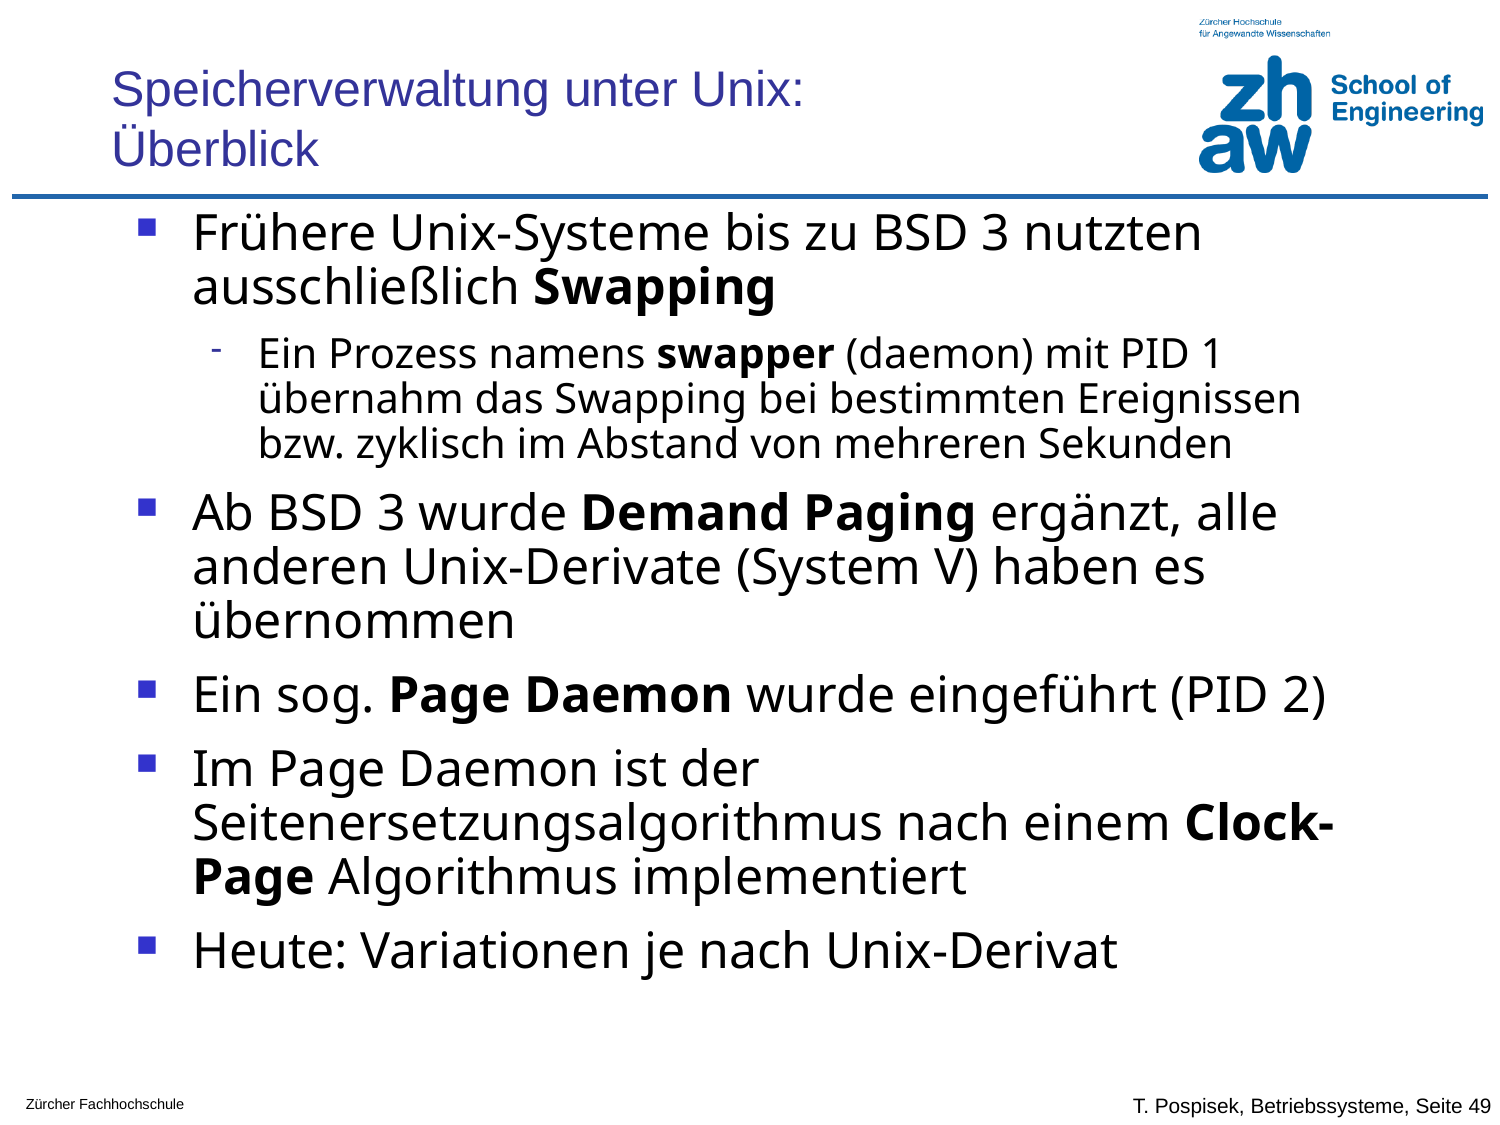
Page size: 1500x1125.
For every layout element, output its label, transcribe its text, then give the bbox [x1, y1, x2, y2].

list Frühere Unix-Systeme bis zu BSD 3 nutzten ausschließlich Swapping Ein Prozess namens swapper (daemon) mit PID 1 übernahm das Swapping bei bestimmten Ereignissen bzw. zyklisch im Abstand von mehreren Sekunden Ab BSD 3 wurde Demand Paging ergänzt, alle anderen Unix-Derivate (System V) haben es übernommen Ein sog. Page Daemon wurde eingeführt (PID 2) Im Page Daemon ist der Seitenersetzungsalgorithmus nach einem Clock-Page Algorithmus implementiert Heute: Variationen je nach Unix-Derivat [120, 200, 1388, 1000]
title Speicherverwaltung unter Unix: Überblick [96, 71, 1375, 185]
picture [1199, 19, 1483, 173]
